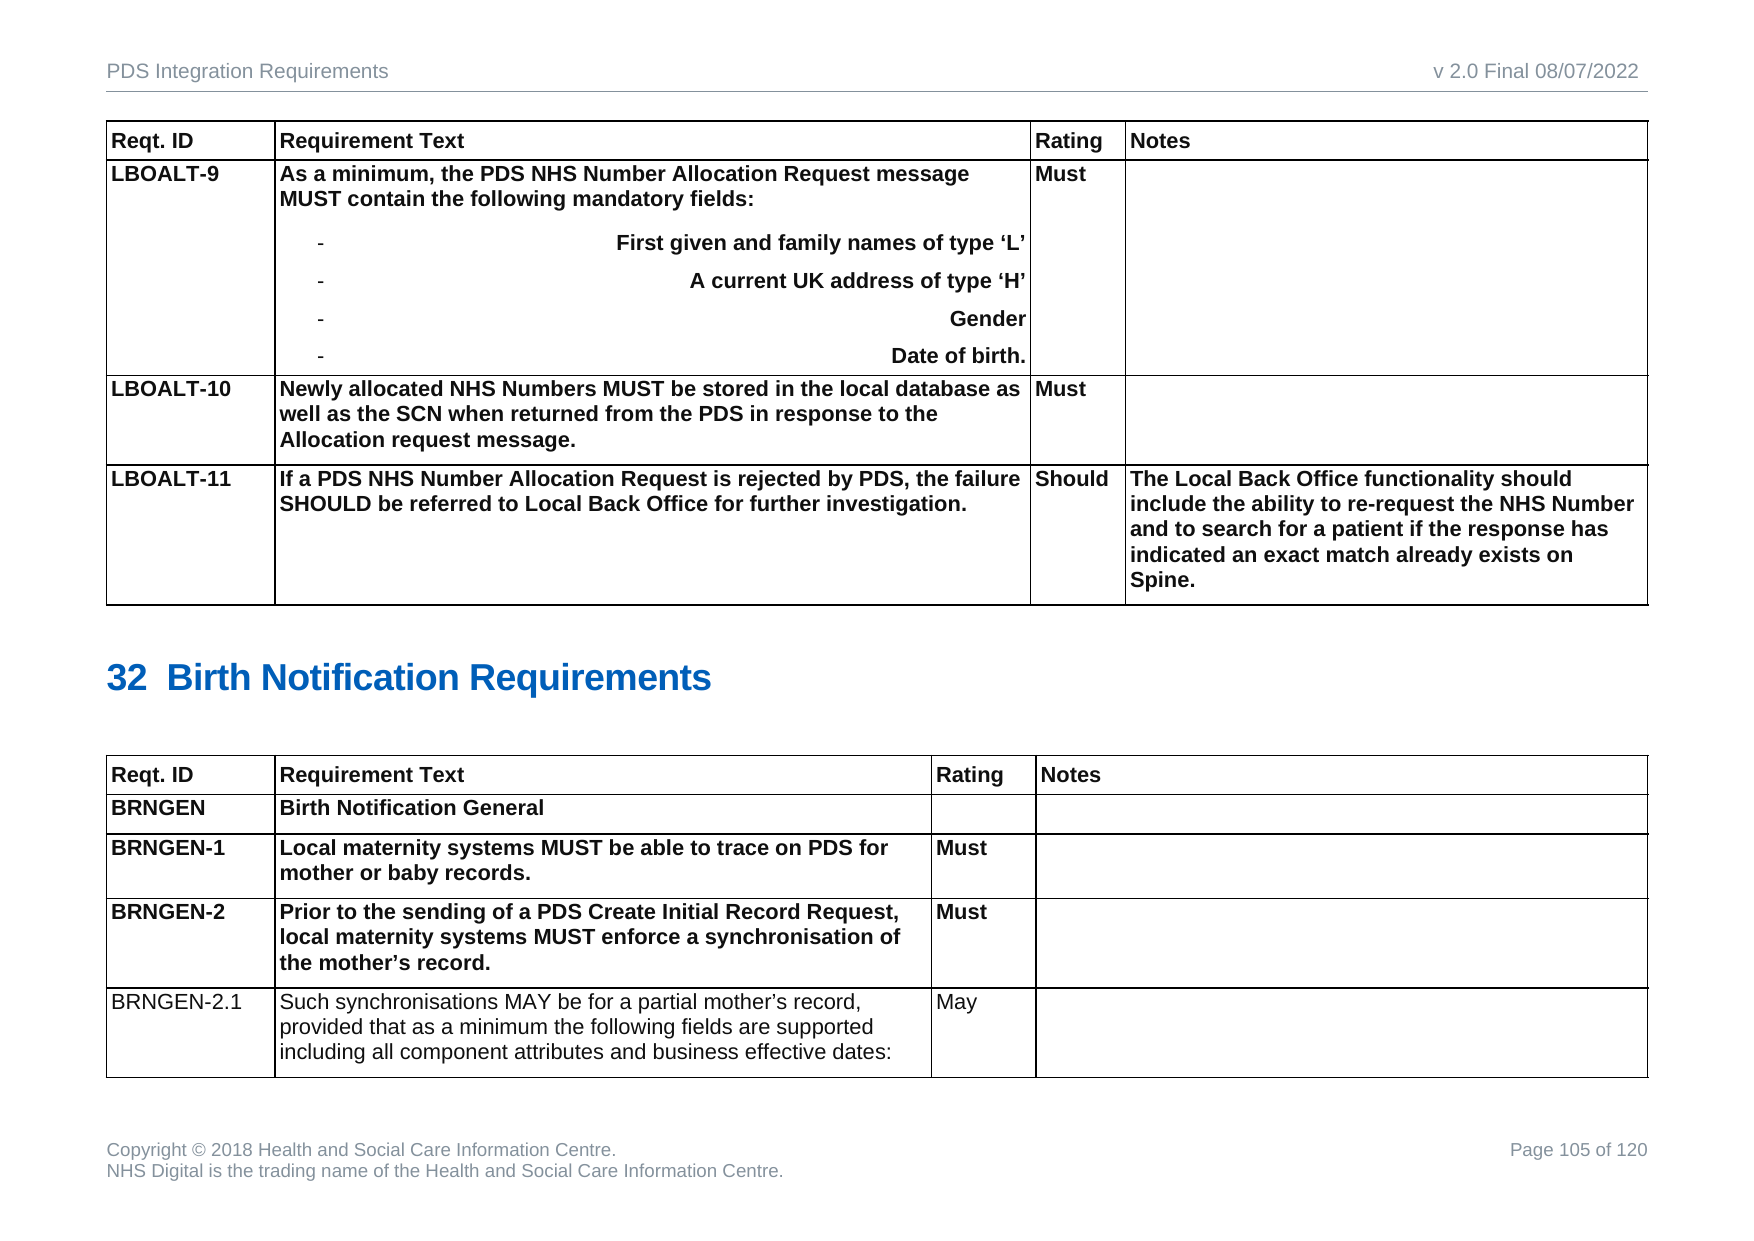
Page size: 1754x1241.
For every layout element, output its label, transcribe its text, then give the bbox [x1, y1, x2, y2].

table_cell Birth Notification General [276, 795, 931, 833]
table_cell Should [1031, 466, 1125, 604]
table_cell [1037, 835, 1647, 897]
table_header Notes [1037, 756, 1647, 794]
table_cell Must [1031, 161, 1125, 374]
table_cell Must [932, 899, 1035, 987]
table_header Rating [1031, 122, 1125, 159]
table_cell LBOALT-10 [107, 376, 274, 464]
table_cell If a PDS NHS Number Allocation Request is rejected by PDS, the failure SHOULD be referred to Local Back Office for further investigation. [276, 466, 1030, 604]
table_cell [1037, 899, 1647, 987]
table_header Reqt. ID [107, 756, 274, 794]
table_cell Must [932, 835, 1035, 897]
table_header Notes [1126, 122, 1647, 159]
table_cell Newly allocated NHS Numbers MUST be stored in the local database as well as the SCN when returned from the PDS in response to the Allocation request message. [276, 376, 1030, 464]
table_cell [932, 795, 1035, 833]
table_cell BRNGEN-2 [107, 899, 274, 987]
table_header Rating [932, 756, 1035, 794]
table_cell The Local Back Office functionality should include the ability to re-request the NHS Number and to search for a patient if the response has indicated an exact match already exists on Spine. [1126, 466, 1647, 604]
table_cell [1126, 376, 1647, 464]
table_cell LBOALT-9 [107, 161, 274, 374]
table_cell As a minimum, the PDS NHS Number Allocation Request message MUST contain the following mandatory fields: First given and family names of type ‘L’ A current UK address of type ‘H’ Gender Date of birth. [276, 161, 1030, 374]
table_cell BRNGEN-2.1 [107, 989, 274, 1077]
table_cell Local maternity systems MUST be able to trace on PDS for mother or baby records. [276, 835, 931, 897]
table_header Requirement Text [276, 756, 931, 794]
table_cell [1126, 161, 1647, 374]
table_cell LBOALT-11 [107, 466, 274, 604]
table_cell Such synchronisations MAY be for a partial mother’s record, provided that as a minimum the following fields are supported including all component attributes and business effective dates: [276, 989, 931, 1077]
table_cell [1037, 795, 1647, 833]
table_cell [1037, 989, 1647, 1077]
table_cell Must [1031, 376, 1125, 464]
subtitle Birth Notification Requirements [106, 656, 1648, 699]
table_cell Prior to the sending of a PDS Create Initial Record Request, local maternity systems MUST enforce a synchronisation of the mother’s record. [276, 899, 931, 987]
table_header Requirement Text [276, 122, 1030, 159]
table_cell BRNGEN-1 [107, 835, 274, 897]
table_header Reqt. ID [107, 122, 274, 159]
table_cell BRNGEN [107, 795, 274, 833]
table_cell May [932, 989, 1035, 1077]
